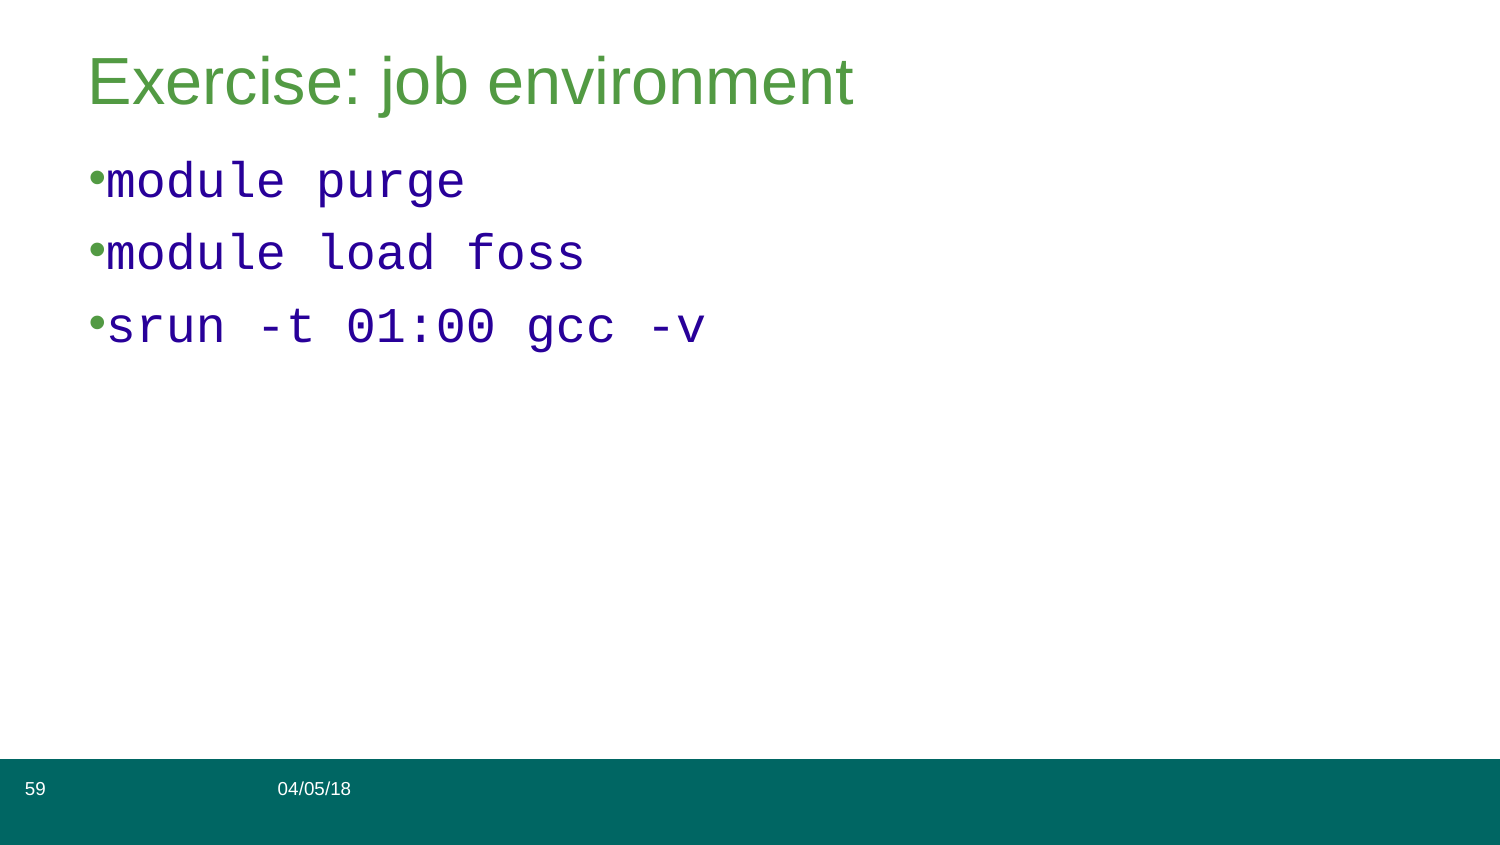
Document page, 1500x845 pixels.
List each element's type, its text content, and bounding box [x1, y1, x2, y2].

text_box [24, 776, 76, 799]
title Exercise: job environment [87, 37, 1426, 132]
list module purge module load foss srun -t 01:00 gcc -v [88, 147, 1427, 683]
text_box 04/05/18 [277, 776, 553, 799]
